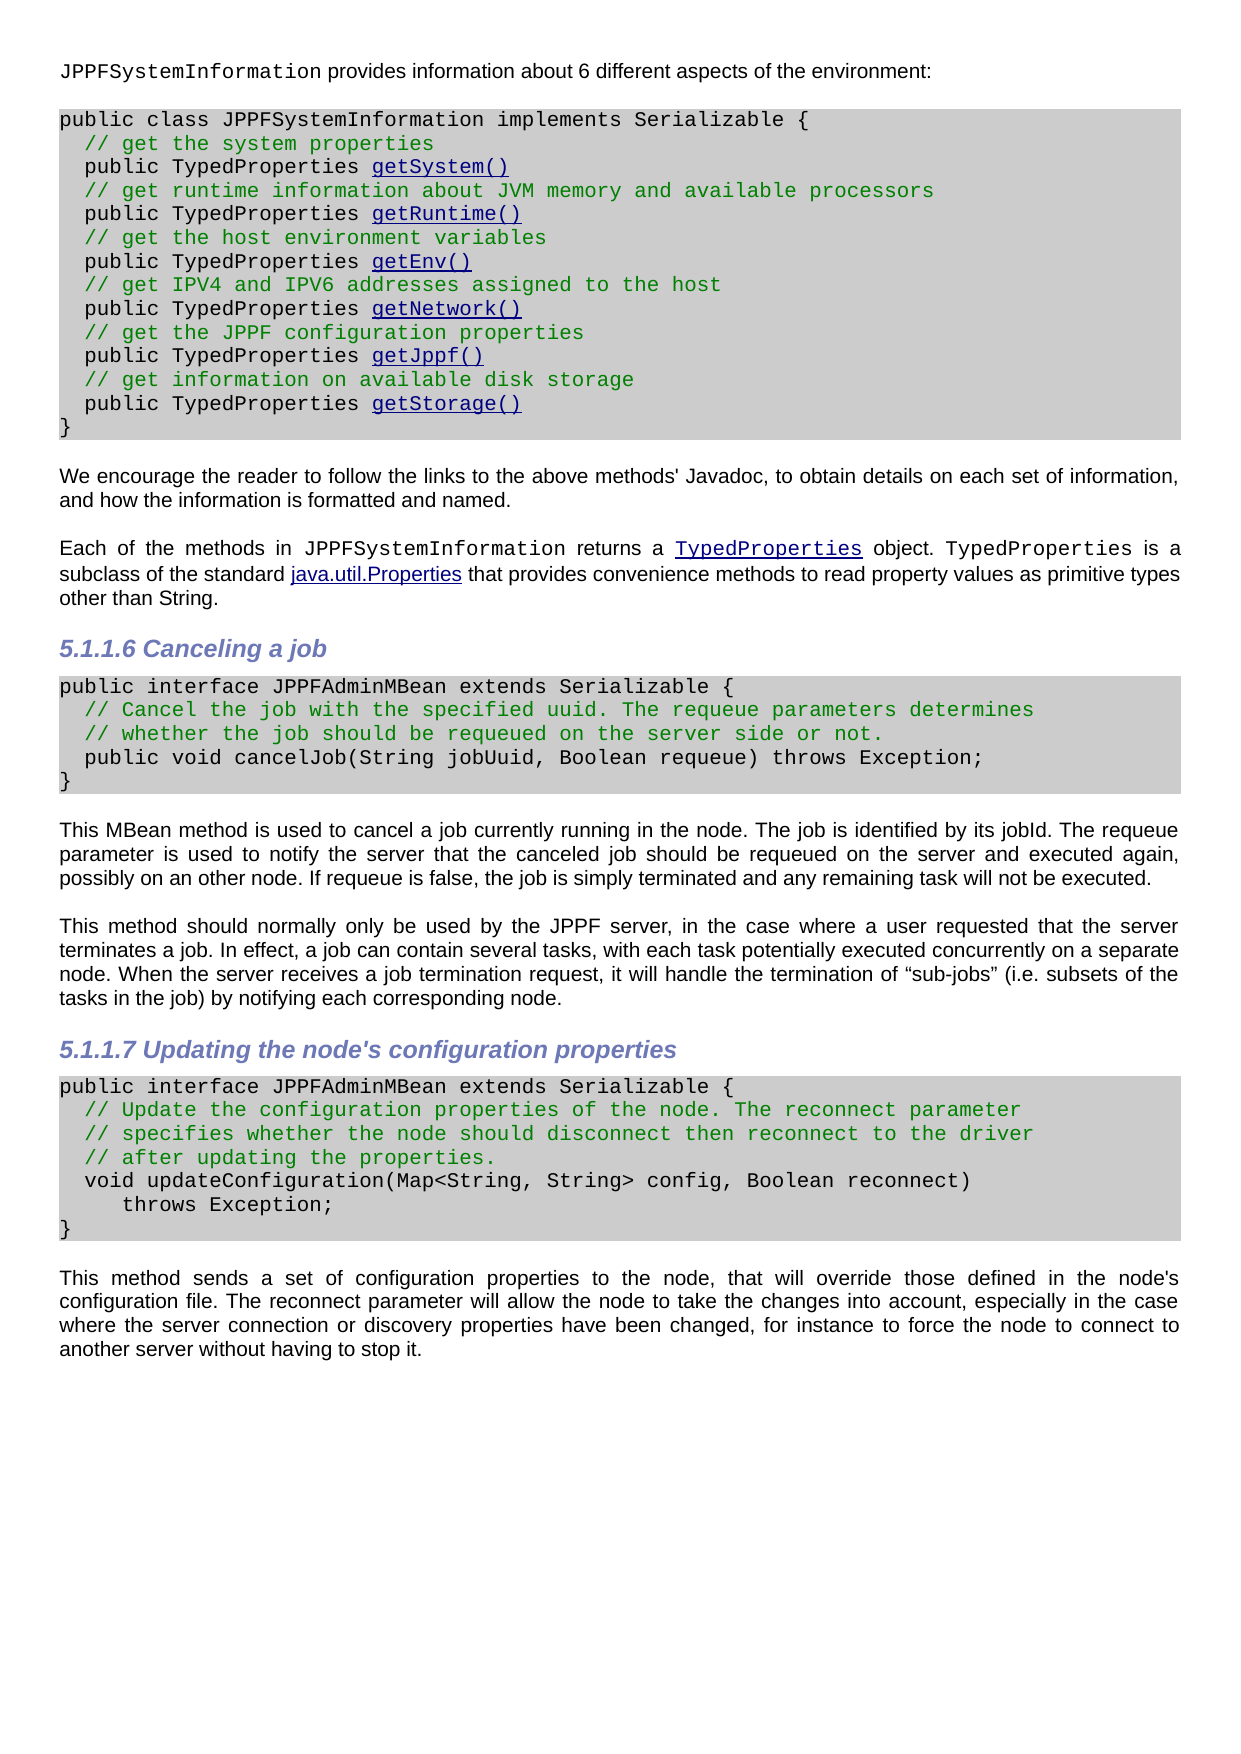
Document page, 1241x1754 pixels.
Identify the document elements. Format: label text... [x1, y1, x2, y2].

text // get runtime information about JVM memory and available processors [59, 180, 1181, 203]
subtitle Canceling a job [59, 634, 1181, 663]
text public TypedProperties getSystem() [59, 156, 1181, 180]
text This MBean method is used to cancel a job currently running in the node. The job is identified by its jobId. The requeue parameter is used to notify the server that the canceled job should be requeued on the server and executed again, possibly on an other node. If requeue is false, the job is simply terminated and any remaining task will not be executed. [59, 818, 1181, 890]
text We encourage the reader to follow the links to the above methods' Javadoc, to obtain details on each set of information, and how the information is formatted and named. [59, 464, 1181, 512]
text } [59, 1218, 1181, 1241]
text void updateConfiguration(Map<String, String> config, Boolean reconnect) [59, 1170, 1181, 1194]
text // get the system properties [59, 132, 1181, 156]
text Each of the methods in JPPFSystemInformation returns a TypedProperties object. TypedProperties is a subclass of the standard java.util.Properties that provides convenience methods to read property values as primitive types other than String. [59, 536, 1181, 609]
text public TypedProperties getJppf() [59, 345, 1181, 369]
text public class JPPFSystemInformation implements Serializable { [59, 109, 1181, 132]
text } [59, 416, 1181, 440]
text This method sends a set of configuration properties to the node, that will override those defined in the node's configuration file. The reconnect parameter will allow the node to take the changes into account, especially in the case where the server connection or discovery properties have been changed, for instance to force the node to connect to another server without having to stop it. [59, 1265, 1181, 1361]
text JPPFSystemInformation provides information about 6 different aspects of the environment: [59, 59, 1181, 85]
text public void cancelJob(String jobUuid, Boolean requeue) throws Exception; [59, 747, 1181, 770]
text // get the JPPF configuration properties [59, 322, 1181, 345]
text // Cancel the job with the specified uuid. The requeue parameters determines [59, 699, 1181, 723]
text public TypedProperties getRuntime() [59, 203, 1181, 227]
text // Update the configuration properties of the node. The reconnect parameter [59, 1099, 1181, 1123]
text // get information on available disk storage [59, 369, 1181, 393]
text public TypedProperties getEnv() [59, 251, 1181, 274]
text // get IPV4 and IPV6 addresses assigned to the host [59, 274, 1181, 298]
text This method should normally only be used by the JPPF server, in the case where a user requested that the server terminates a job. In effect, a job can contain several tasks, with each task potentially executed concurrently on a separate node. When the server receives a job termination request, it will handle the termination of “sub-jobs” (i.e. subsets of the tasks in the job) by notifying each corresponding node. [59, 914, 1181, 1009]
subtitle Updating the node's configuration properties [59, 1034, 1181, 1063]
text throws Exception; [59, 1194, 1181, 1218]
text } [59, 770, 1181, 794]
text public TypedProperties getNetwork() [59, 298, 1181, 322]
text public TypedProperties getStorage() [59, 393, 1181, 416]
text // after updating the properties. [59, 1147, 1181, 1170]
text // specifies whether the node should disconnect then reconnect to the driver [59, 1123, 1181, 1147]
text // get the host environment variables [59, 227, 1181, 251]
text // whether the job should be requeued on the server side or not. [59, 723, 1181, 747]
text public interface JPPFAdminMBean extends Serializable { [59, 676, 1181, 699]
text public interface JPPFAdminMBean extends Serializable { [59, 1076, 1181, 1099]
